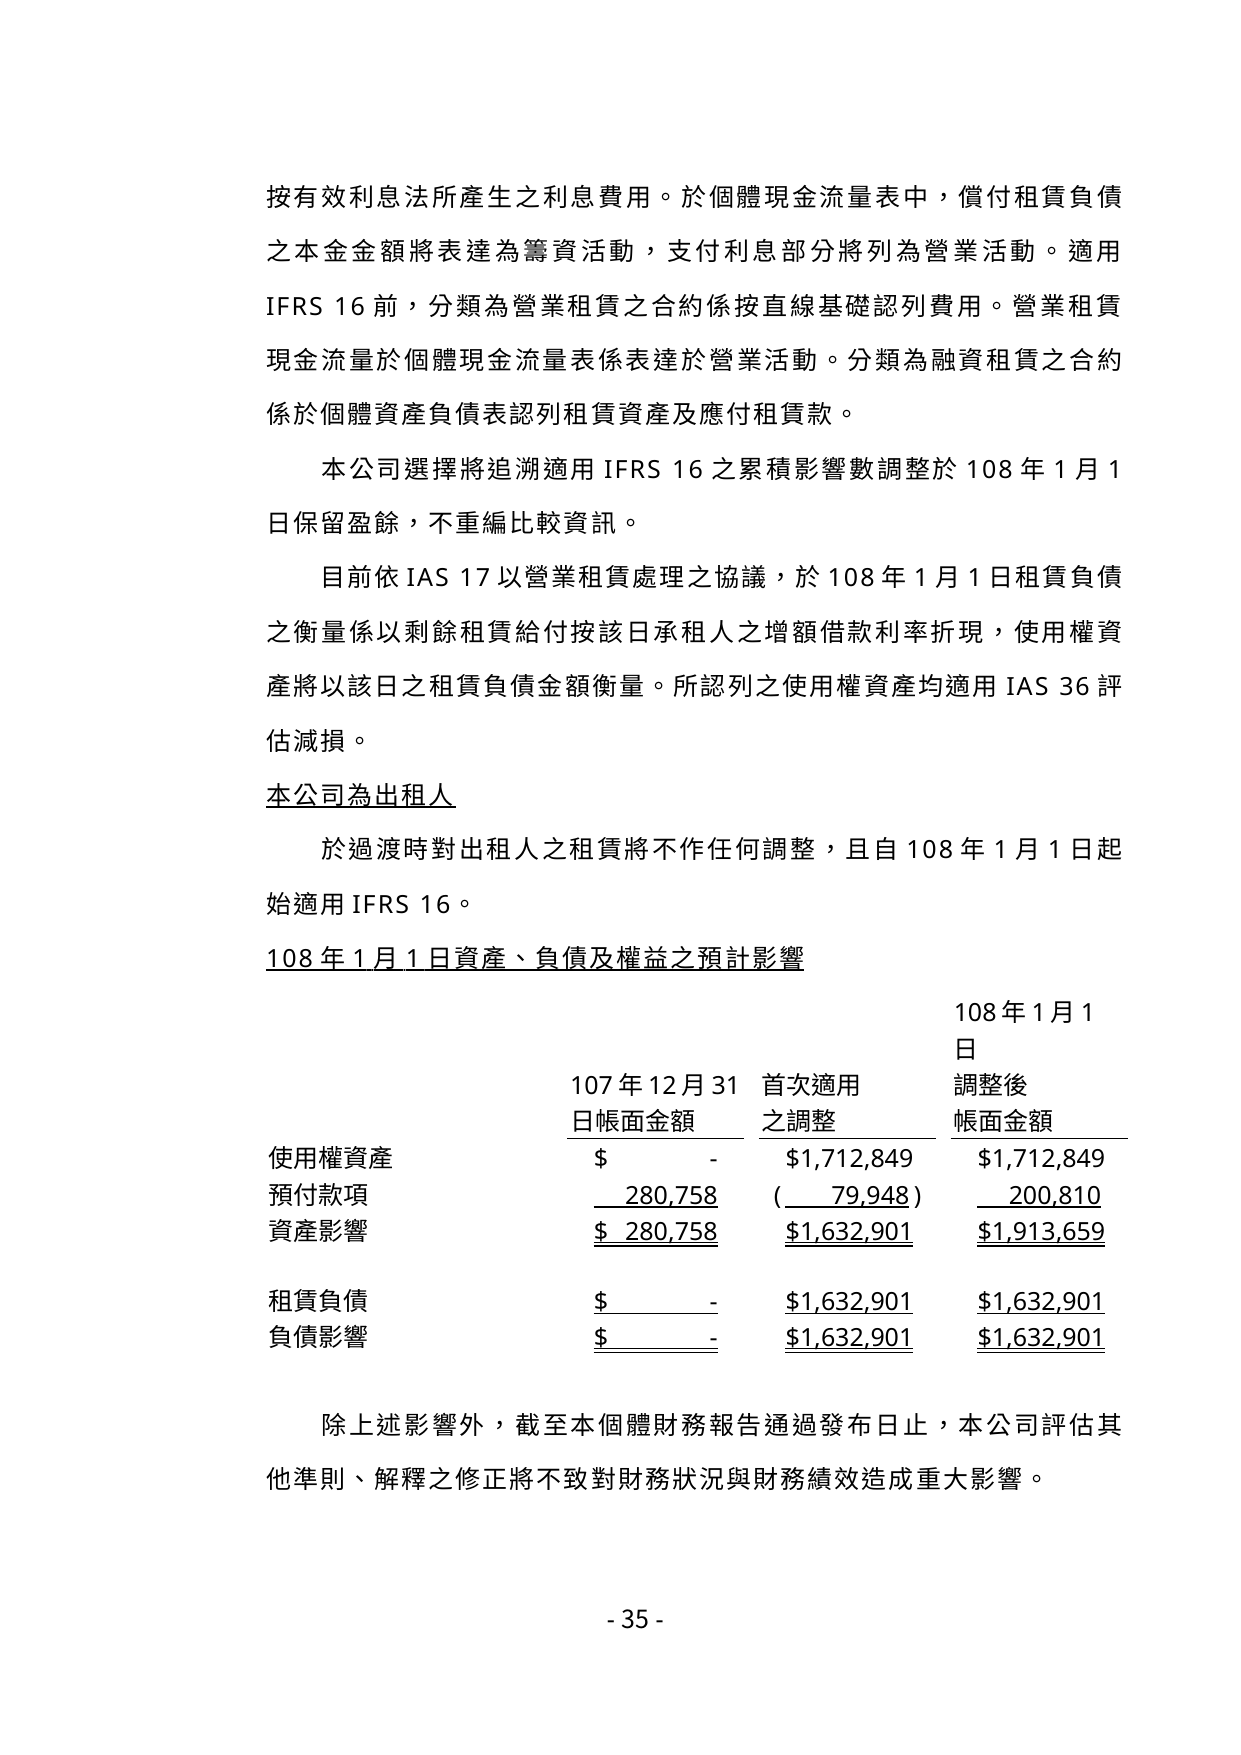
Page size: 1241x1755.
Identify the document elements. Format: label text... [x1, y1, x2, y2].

table_cell 200,810 [951, 1175, 1128, 1211]
text 於過渡時對出租人之租賃將不作任何調整，且自108年1月1日起始適用IFRS 16。 [266, 830, 1122, 920]
table_cell [936, 1318, 951, 1354]
table_cell [936, 1175, 951, 1211]
table_cell [951, 1248, 1128, 1282]
text 目前依IAS 17以營業租賃處理之協議，於108年1月1日租賃負債之衡量係以剩餘租賃給付按該日承租人之增額借款利率折現，使用權資產將以該日之租賃負債金額衡量。所認列之使用權資產均適用IAS 36評估減損。 [266, 558, 1122, 757]
table_cell $ 280,758 [567, 1211, 744, 1248]
table_cell 使用權資產 [266, 1138, 552, 1175]
table_cell $ - [567, 1282, 744, 1318]
table_cell [936, 1248, 951, 1282]
table_header [266, 993, 552, 1138]
table_cell 負債影響 [266, 1318, 552, 1354]
table_cell $ 1,632,901 [951, 1282, 1128, 1318]
table_cell 資產影響 [266, 1211, 552, 1248]
table_cell [936, 1211, 951, 1248]
table_cell [552, 1175, 567, 1211]
text 108年1月1日資產、負債及權益之預計影響 [266, 938, 1122, 975]
table_cell [744, 1282, 759, 1318]
table_cell $ 1,712,849 [951, 1139, 1128, 1175]
table_cell $ 1,632,901 [759, 1211, 936, 1248]
table_cell $ 1,632,901 [759, 1282, 936, 1318]
table_cell $ - [567, 1318, 744, 1354]
table_cell [552, 1248, 567, 1282]
table_header [552, 993, 567, 1138]
text 除上述影響外，截至本個體財務報告通過發布日止，本公司評估其他準則、解釋之修正將不致對財務狀況與財務績效造成重大影響。 [266, 1405, 1122, 1496]
table_cell [552, 1318, 567, 1354]
text 本公司選擇將追溯適用IFRS 16之累積影響數調整於108年1月1日保留盈餘，不重編比較資訊。 [266, 449, 1122, 540]
table_cell $ 1,712,849 [759, 1139, 936, 1175]
table_header [744, 993, 759, 1138]
table_cell 280,758 [567, 1175, 744, 1211]
table_cell [744, 1318, 759, 1354]
table_cell $ 1,913,659 [951, 1211, 1128, 1248]
table_header [936, 993, 951, 1138]
table_cell [936, 1138, 951, 1175]
table_header 108年1月1日 調整後 帳面金額 [951, 993, 1128, 1138]
table_cell 預付款項 [266, 1175, 552, 1211]
table_cell $ 1,632,901 [759, 1318, 936, 1354]
table_cell [744, 1211, 759, 1248]
table_header 107年12月31日帳面金額 [567, 993, 744, 1138]
table_cell [266, 1248, 552, 1282]
table_cell [552, 1282, 567, 1318]
table_cell 租賃負債 [266, 1282, 552, 1318]
text 按有效利息法所產生之利息費用。於個體現金流量表中，償付租賃負債之本金金額將表達為籌資活動，支付利息部分將列為營業活動。適用IFRS 16前，分類為營業租賃之合約係按直線基礎認列費用。營業租賃現金流量於個體現金流量表係表達於營業活動。分類為融資租賃之合約係於個體資產負債表認列租賃資產及應付租賃款。 [266, 177, 1122, 431]
table_cell $ 1,632,901 [951, 1318, 1128, 1354]
table_cell [567, 1248, 744, 1282]
table_cell [936, 1282, 951, 1318]
table_cell [744, 1248, 759, 1282]
table_cell [552, 1138, 567, 1175]
table_cell $ - [567, 1139, 744, 1175]
table_cell [759, 1248, 936, 1282]
text 本公司為出租人 [266, 775, 1122, 812]
table_cell ( 79,948 ) [759, 1175, 936, 1211]
table_cell [552, 1211, 567, 1248]
table_header 首次適用 之調整 [759, 993, 936, 1138]
table_cell [744, 1138, 759, 1175]
table_cell [744, 1175, 759, 1211]
